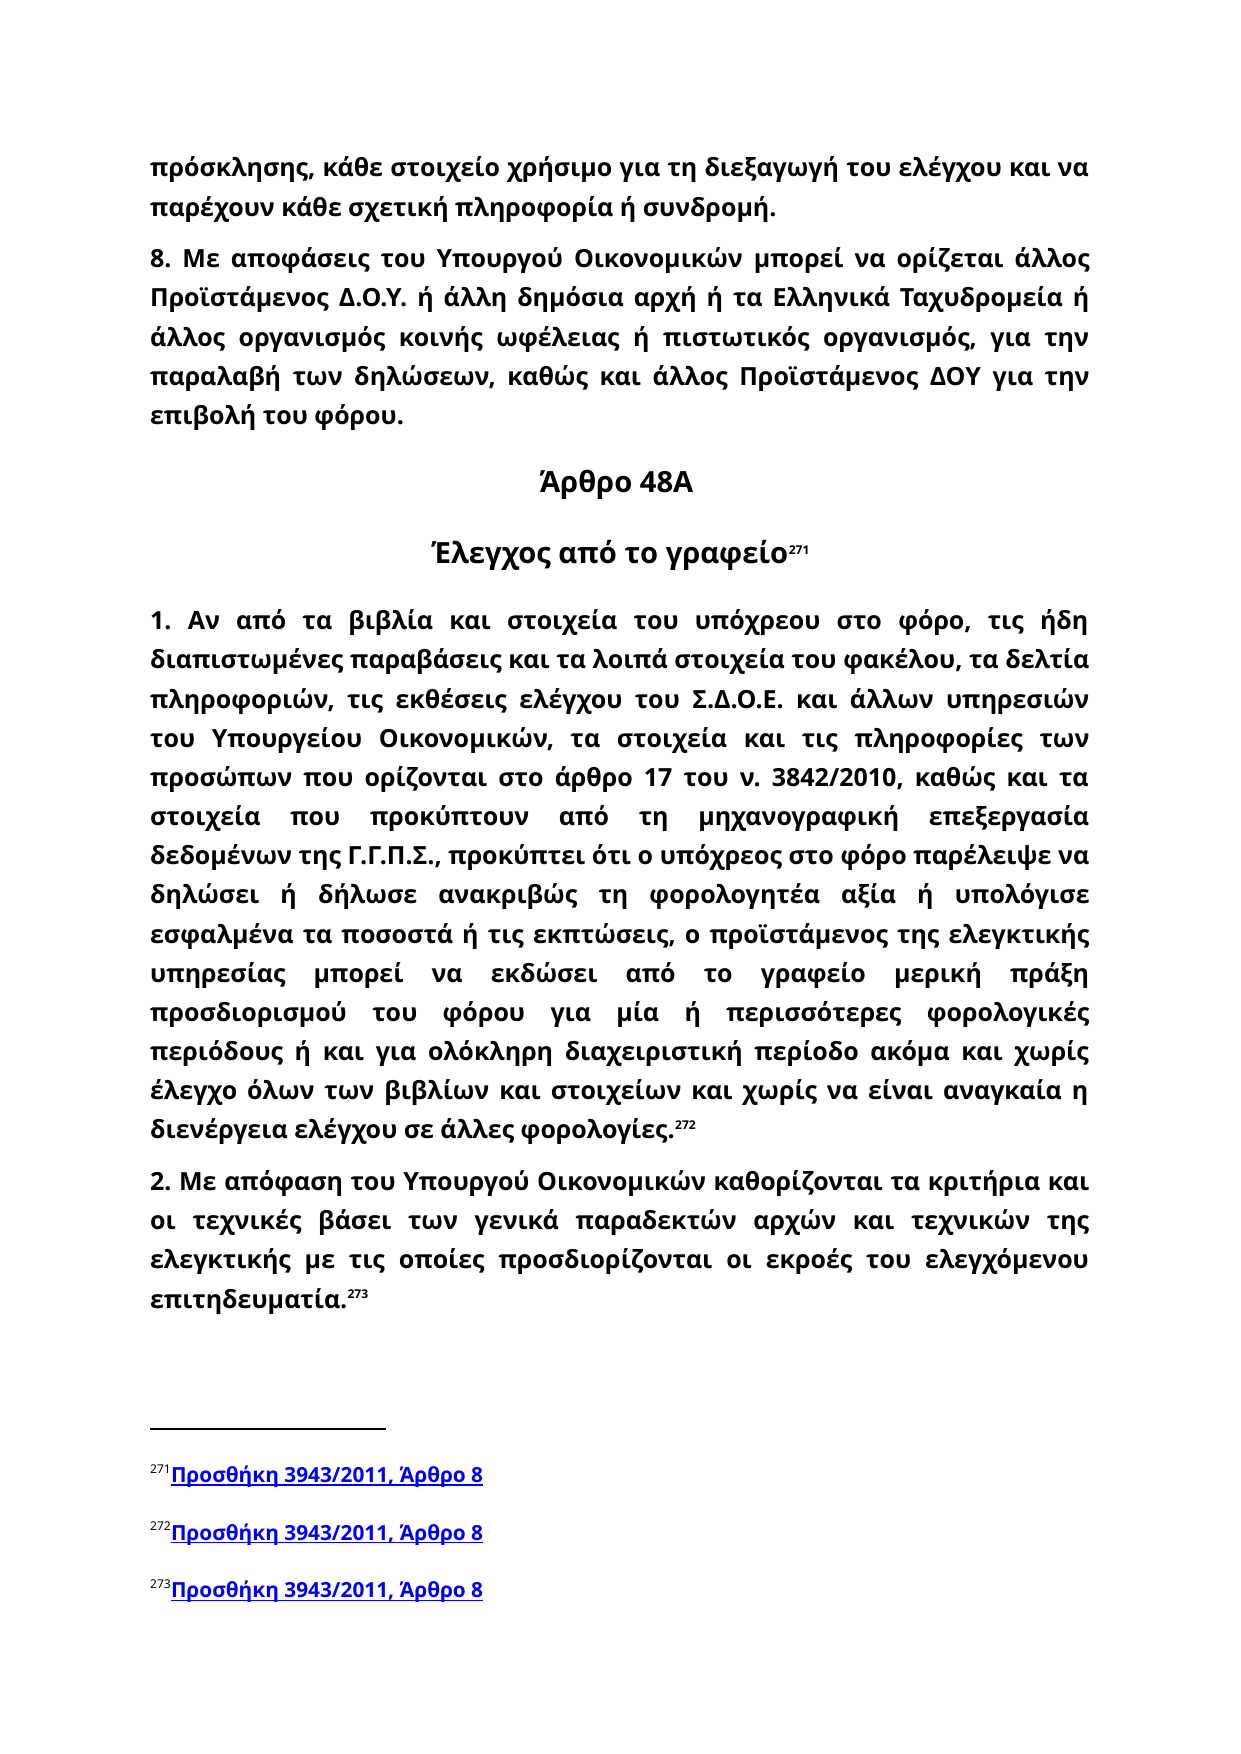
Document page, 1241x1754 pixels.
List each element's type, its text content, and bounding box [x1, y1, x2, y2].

text 8. Με αποφάσεις του Υπουργού Οικονομικών μπορεί να ορίζεται άλλος Προϊστάμενος Δ.Ο.Υ. ή άλλη δημόσια αρχή ή τα Ελληνικά Ταχυδρομεία ή άλλος οργανισμός κοινής ωφέλειας ή πιστωτικός οργανισμός, για την παραλαβή των δηλώσεων, καθώς και άλλος Προϊστάμενος ΔΟΥ για την επιβολή του φόρου. [150, 241, 1090, 432]
subtitle Έλεγχος από το γραφείο [150, 532, 1090, 572]
text Προσθήκη 3943/2011, Άρθρο 8 [150, 1460, 1090, 1489]
text 1. Αν από τα βιβλία και στοιχεία του υπόχρεου στο φόρο, τις ήδη διαπιστωμένες παραβάσεις και τα λοιπά στοιχεία του φακέλου, τα δελτία πληροφοριών, τις εκθέσεις ελέγχου του Σ.Δ.Ο.Ε. και άλλων υπηρεσιών του Υπουργείου Οικονομικών, τα στοιχεία και τις πληροφορίες των προσώπων που ορίζονται στο άρθρο 17 του ν. 3842/2010, καθώς και τα στοιχεία που προκύπτουν από τη μηχανογραφική επεξεργασία δεδομένων της Γ.Γ.Π.Σ., προκύπτει ότι ο υπόχρεος στο φόρο παρέλειψε να δηλώσει ή δήλωσε ανακριβώς τη φορολογητέα αξία ή υπολόγισε εσφαλμένα τα ποσοστά ή τις εκπτώσεις, ο προϊστάμενος της ελεγκτικής υπηρεσίας μπορεί να εκδώσει από το γραφείο μερική πράξη προσδιορισμού του φόρου για μία ή περισσότερες φορολογικές περιόδους ή και για ολόκληρη διαχειριστική περίοδο ακόμα και χωρίς έλεγχο όλων των βιβλίων και στοιχείων και χωρίς να είναι αναγκαία η διενέργεια ελέγχου σε άλλες φορολογίες. [150, 603, 1090, 1146]
text πρόσκλησης, κάθε στοιχείο χρήσιμο για τη διεξαγωγή του ελέγχου και να παρέχουν κάθε σχετική πληροφορία ή συνδρομή. [150, 150, 1090, 223]
subtitle Άρθρο 48Α [150, 462, 1090, 501]
text Προσθήκη 3943/2011, Άρθρο 8 [150, 1576, 1090, 1604]
text 2. Με απόφαση του Υπουργού Οικονομικών καθορίζονται τα κριτήρια και οι τεχνικές βάσει των γενικά παραδεκτών αρχών και τεχνικών της ελεγκτικής με τις οποίες προσδιορίζονται οι εκροές του ελεγχόμενου επιτηδευματία. [150, 1164, 1090, 1315]
text Προσθήκη 3943/2011, Άρθρο 8 [150, 1518, 1090, 1546]
